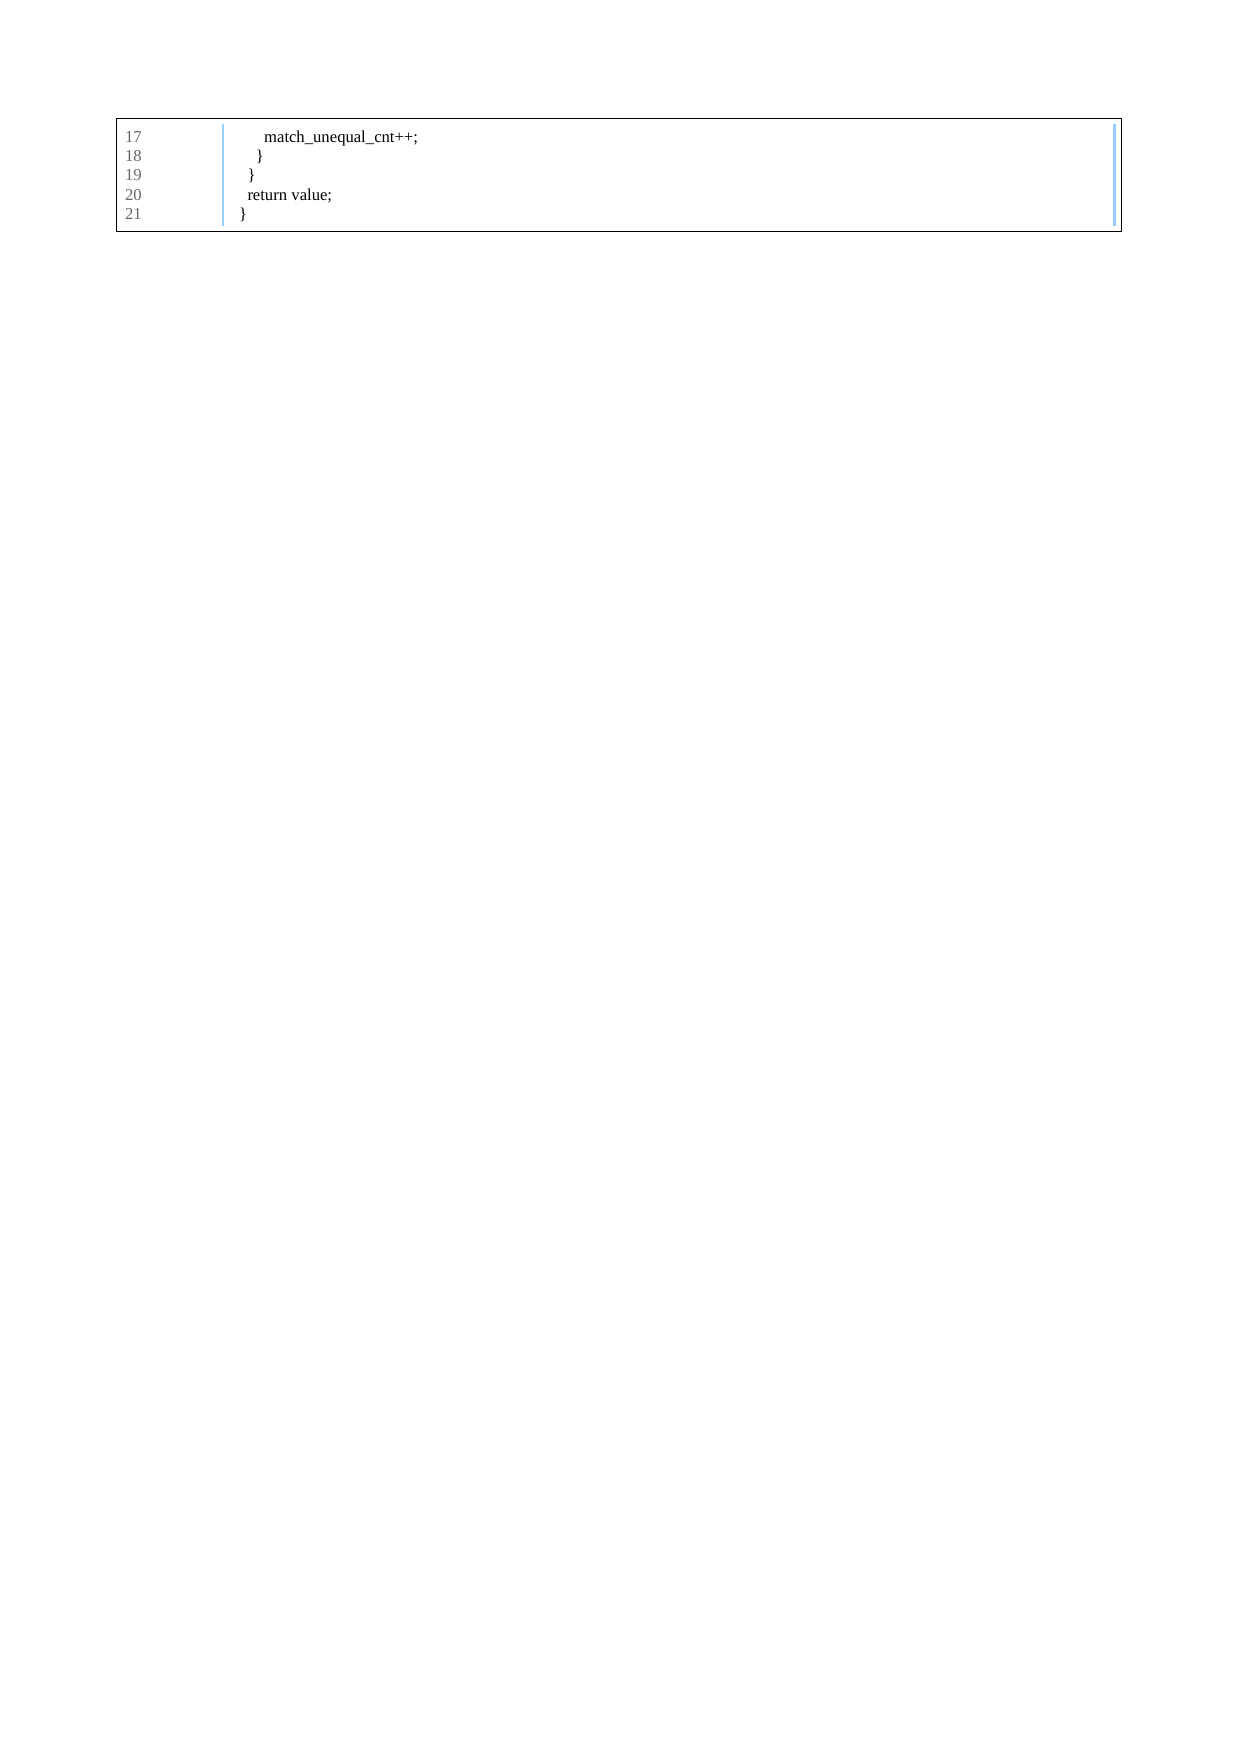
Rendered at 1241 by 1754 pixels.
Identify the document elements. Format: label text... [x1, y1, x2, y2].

table_header match_unequal_cnt++; } } return value; } [230, 119, 1121, 231]
table_header 17 18 19 20 21 [117, 119, 230, 231]
